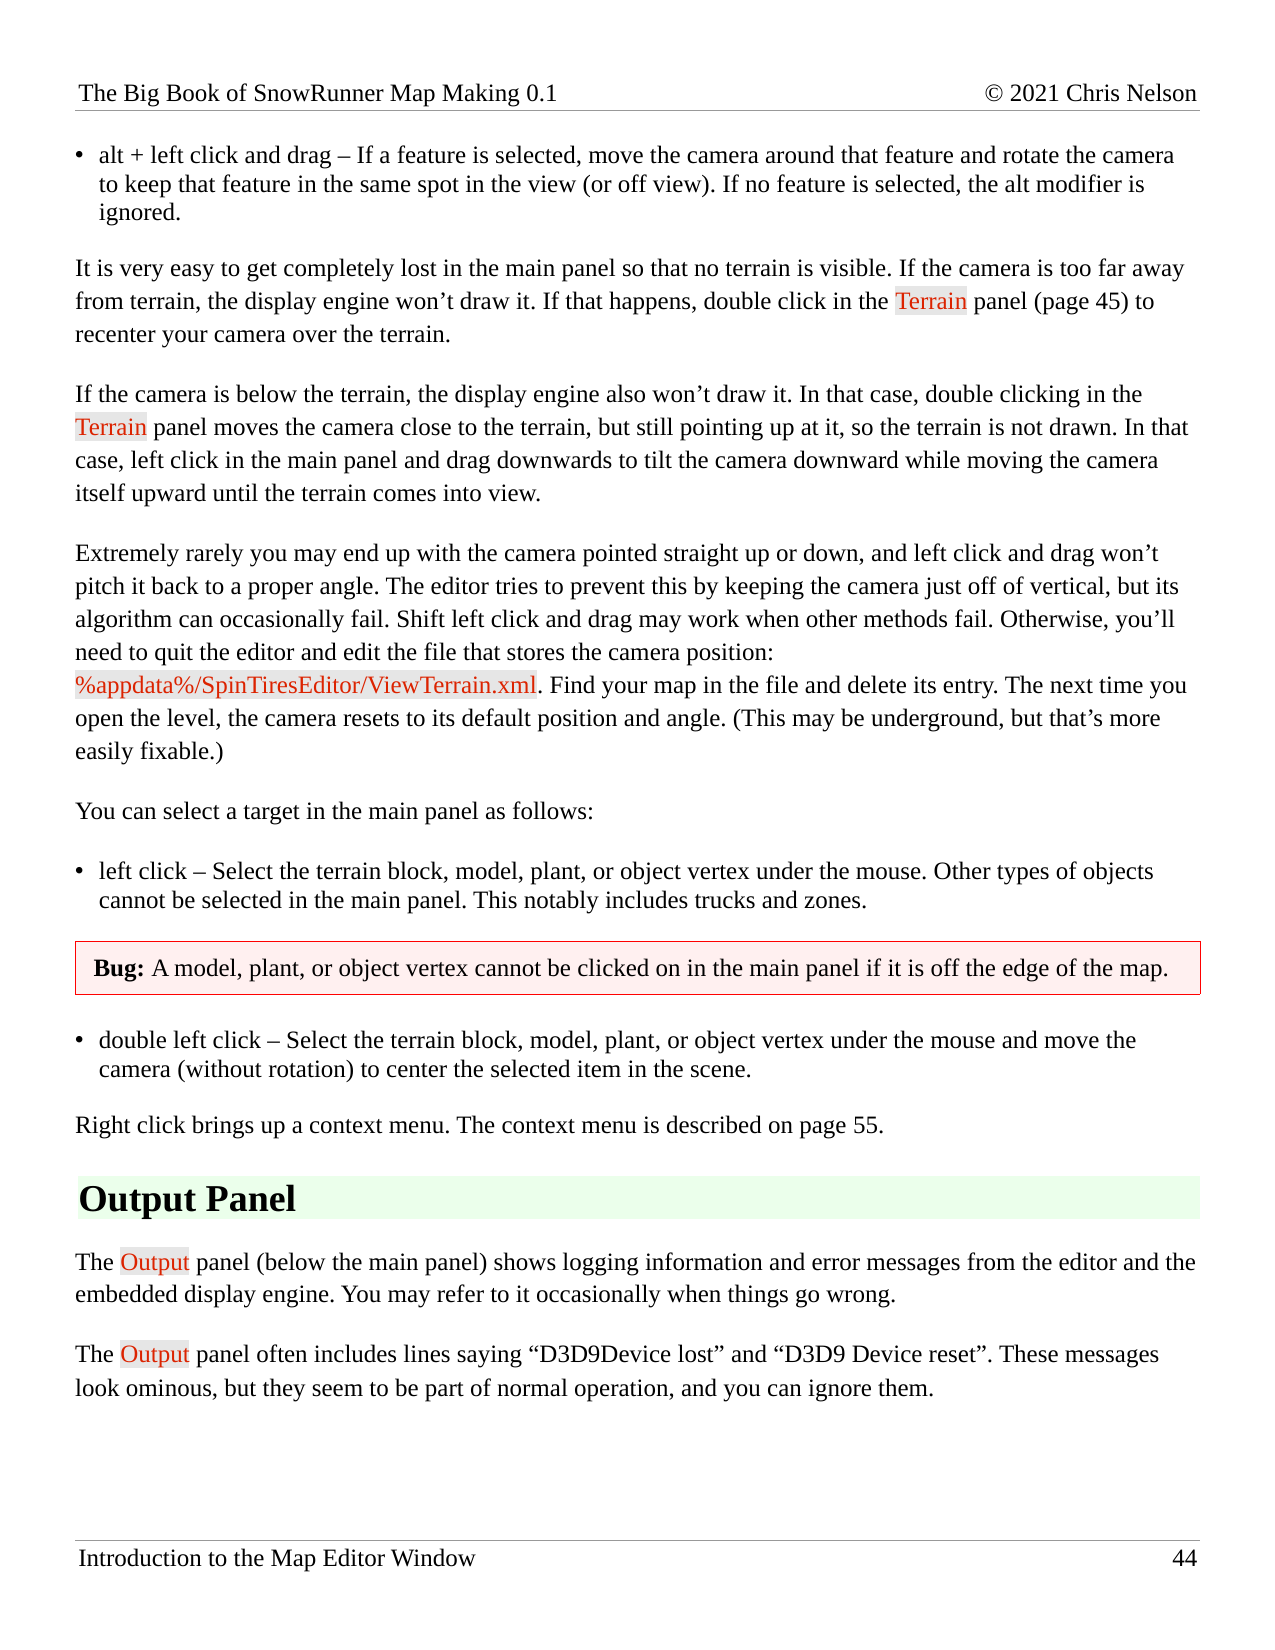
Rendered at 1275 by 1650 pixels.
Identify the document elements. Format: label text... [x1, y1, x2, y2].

text The Output panel often includes lines saying “D3D9Device lost” and “D3D9 Device reset”. These messages look ominous, but they seem to be part of normal operation, and you can ignore them. [75, 1339, 1200, 1401]
text Right click brings up a context menu. The context menu is described on page 55. [75, 1110, 1200, 1139]
text You can select a target in the main panel as follows: [75, 796, 1200, 825]
list left click – Select the terrain block, model, plant, or object vertex under the mouse. Other types of objects cannot be selected in the main panel. This notably includes trucks and zones. [75, 856, 1200, 914]
text It is very easy to get completely lost in the main panel so that no terrain is visible. If the camera is too far away from terrain, the display engine won’t draw it. If that happens, double click in the Terrain panel (page 45) to recenter your camera over the terrain. [75, 253, 1200, 348]
list double left click – Select the terrain block, model, plant, or object vertex under the mouse and move the camera (without rotation) to center the selected item in the scene. [75, 1025, 1200, 1083]
list A model, plant, or object vertex cannot be clicked on in the main panel if it is off the edge of the map. [76, 942, 1200, 994]
list alt + left click and drag – If a feature is selected, move the camera around that feature and rotate the camera to keep that feature in the same spot in the view (or off view). If no feature is selected, the alt modifier is ignored. [75, 140, 1200, 226]
subtitle Output Panel [78, 1176, 1200, 1219]
text If the camera is below the terrain, the display engine also won’t draw it. In that case, double clicking in the Terrain panel moves the camera close to the terrain, but still pointing up at it, so the terrain is not drawn. In that case, left click in the main panel and drag downwards to tilt the camera downward while moving the camera itself upward until the terrain comes into view. [75, 379, 1200, 507]
text Extremely rarely you may end up with the camera pointed straight up or down, and left click and drag won’t pitch it back to a proper angle. The editor tries to prevent this by keeping the camera just off of vertical, but its algorithm can occasionally fail. Shift left click and drag may work when other methods fail. Otherwise, you’ll need to quit the editor and edit the file that stores the camera position: %appdata%/SpinTiresEditor/ViewTerrain.xml. Find your map in the file and delete its entry. The next time you open the level, the camera resets to its default position and angle. (This may be underground, but that’s more easily fixable.) [75, 538, 1200, 765]
text The Output panel (below the main panel) shows logging information and error messages from the editor and the embedded display engine. You may refer to it occasionally when things go wrong. [75, 1247, 1200, 1308]
